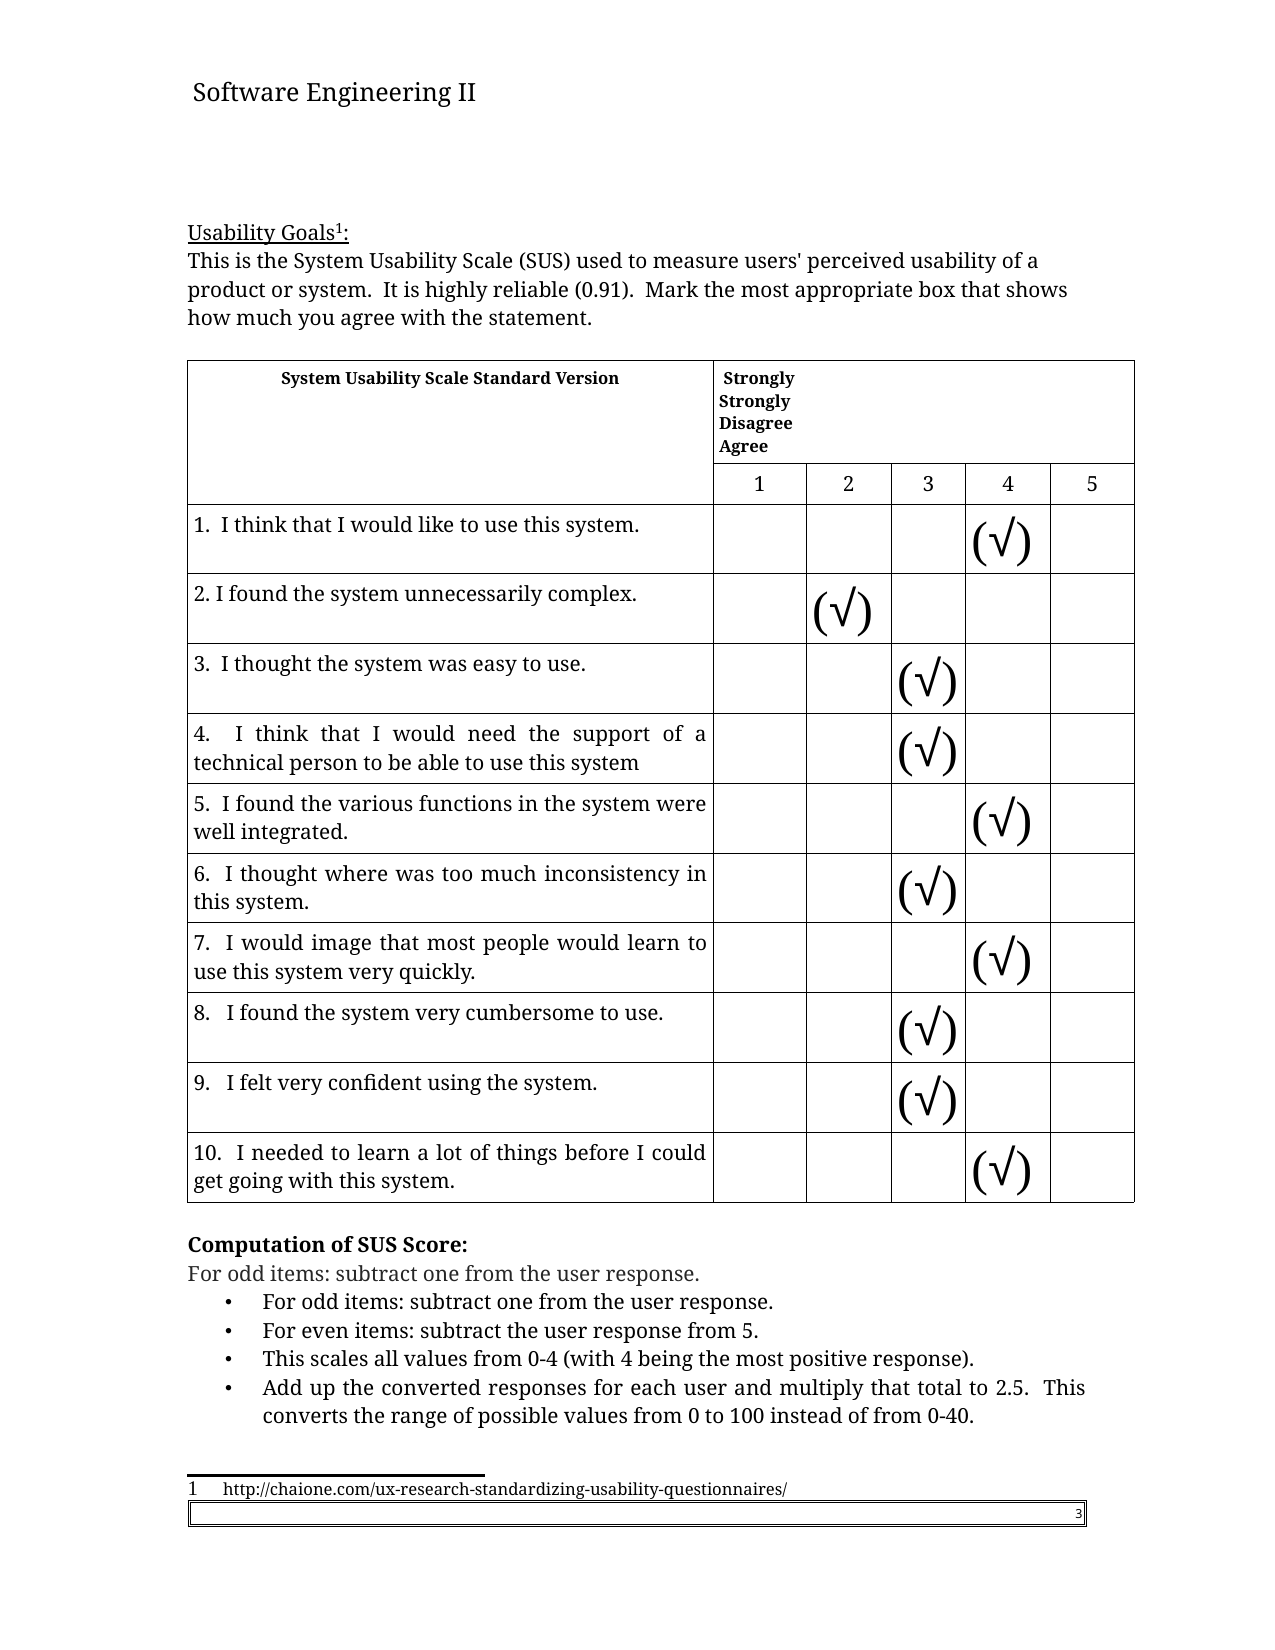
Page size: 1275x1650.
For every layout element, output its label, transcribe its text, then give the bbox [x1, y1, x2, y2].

table_cell [714, 644, 806, 713]
table_cell 3. I thought the system was easy to use. [188, 644, 713, 713]
table_cell 8. I found the system very cumbersome to use. [188, 993, 713, 1062]
list Add up the converted responses for each user and multiply that total to 2.5. This converts the range of possible values from 0 to 100 instead of from 0-40. [225, 1373, 1087, 1429]
table_cell 5 [1051, 464, 1134, 503]
table_cell [714, 505, 806, 573]
table_cell [714, 993, 806, 1062]
table_cell (√) [807, 574, 891, 643]
table_cell [714, 1133, 806, 1201]
list For odd items: subtract one from the user response. [225, 1287, 1087, 1316]
text Usability Goals: [187, 218, 1087, 247]
table_cell 7. I would image that most people would learn to use this system very quickly. [188, 923, 713, 992]
table_cell 4. I think that I would need the support of a technical person to be able to use this system [188, 714, 713, 783]
table_cell (√) [966, 1133, 1050, 1201]
table_header System Usability Scale Standard Version [188, 361, 713, 503]
table_cell [966, 1063, 1050, 1132]
table_cell [966, 574, 1050, 643]
table_cell [892, 1133, 965, 1201]
table_cell (√) [892, 993, 965, 1062]
table_cell [807, 993, 891, 1062]
table_cell (√) [966, 784, 1050, 852]
table_cell [714, 784, 806, 852]
table_cell 10. I needed to learn a lot of things before I could get going with this system. [188, 1133, 713, 1201]
table_cell [1051, 574, 1134, 643]
table_cell [807, 854, 891, 922]
list For even items: subtract the user response from 5. [225, 1316, 1087, 1344]
text http://chaione.com/ux-research-standardizing-usability-questionnaires/ [187, 1476, 1087, 1500]
table_cell [1051, 644, 1134, 713]
table_cell [807, 714, 891, 783]
table_cell 2 [807, 464, 891, 503]
table_cell (√) [892, 1063, 965, 1132]
table_cell [807, 505, 891, 573]
list This scales all values from 0-4 (with 4 being the most positive response). [225, 1344, 1087, 1373]
table_cell [807, 1133, 891, 1201]
table_cell [966, 993, 1050, 1062]
table_cell [714, 923, 806, 992]
table_cell [807, 923, 891, 992]
table_cell [807, 644, 891, 713]
table_cell [892, 923, 965, 992]
table_cell [892, 574, 965, 643]
table_header Strongly Strongly Disagree Agree [714, 361, 1134, 463]
table_cell [807, 1063, 891, 1132]
table_cell 6. I thought where was too much inconsistency in this system. [188, 854, 713, 922]
text For odd items: subtract one from the user response. [187, 1259, 1087, 1287]
table_cell [714, 854, 806, 922]
table_cell 9. I felt very confident using the system. [188, 1063, 713, 1132]
table_cell [1051, 993, 1134, 1062]
table_cell [1051, 1063, 1134, 1132]
table_cell [714, 714, 806, 783]
text This is the System Usability Scale (SUS) used to measure users' perceived usability of a product or system. It is highly reliable (0.91). Mark the most appropriate box that shows how much you agree with the statement. [187, 247, 1087, 332]
table_cell (√) [892, 714, 965, 783]
table_cell [1051, 923, 1134, 992]
text Computation of SUS Score: [187, 1230, 1087, 1259]
table_cell [1051, 854, 1134, 922]
table_cell [1051, 1133, 1134, 1201]
table_cell 1 [714, 464, 806, 503]
table_cell (√) [966, 923, 1050, 992]
table_cell [966, 714, 1050, 783]
table_cell 4 [966, 464, 1050, 503]
table_cell 3 [892, 464, 965, 503]
table_cell (√) [966, 505, 1050, 573]
table_cell [892, 505, 965, 573]
table_cell 1. I think that I would like to use this system. [188, 505, 713, 573]
table_cell [966, 854, 1050, 922]
table_cell [1051, 505, 1134, 573]
table_cell [1051, 784, 1134, 852]
table_cell [714, 1063, 806, 1132]
table_cell [966, 644, 1050, 713]
table_cell [714, 574, 806, 643]
table_cell 2. I found the system unnecessarily complex. [188, 574, 713, 643]
table_cell [892, 784, 965, 852]
table_cell (√) [892, 854, 965, 922]
table_cell [807, 784, 891, 852]
table_cell 5. I found the various functions in the system were well integrated. [188, 784, 713, 852]
table_cell [1051, 714, 1134, 783]
table_cell (√) [892, 644, 965, 713]
